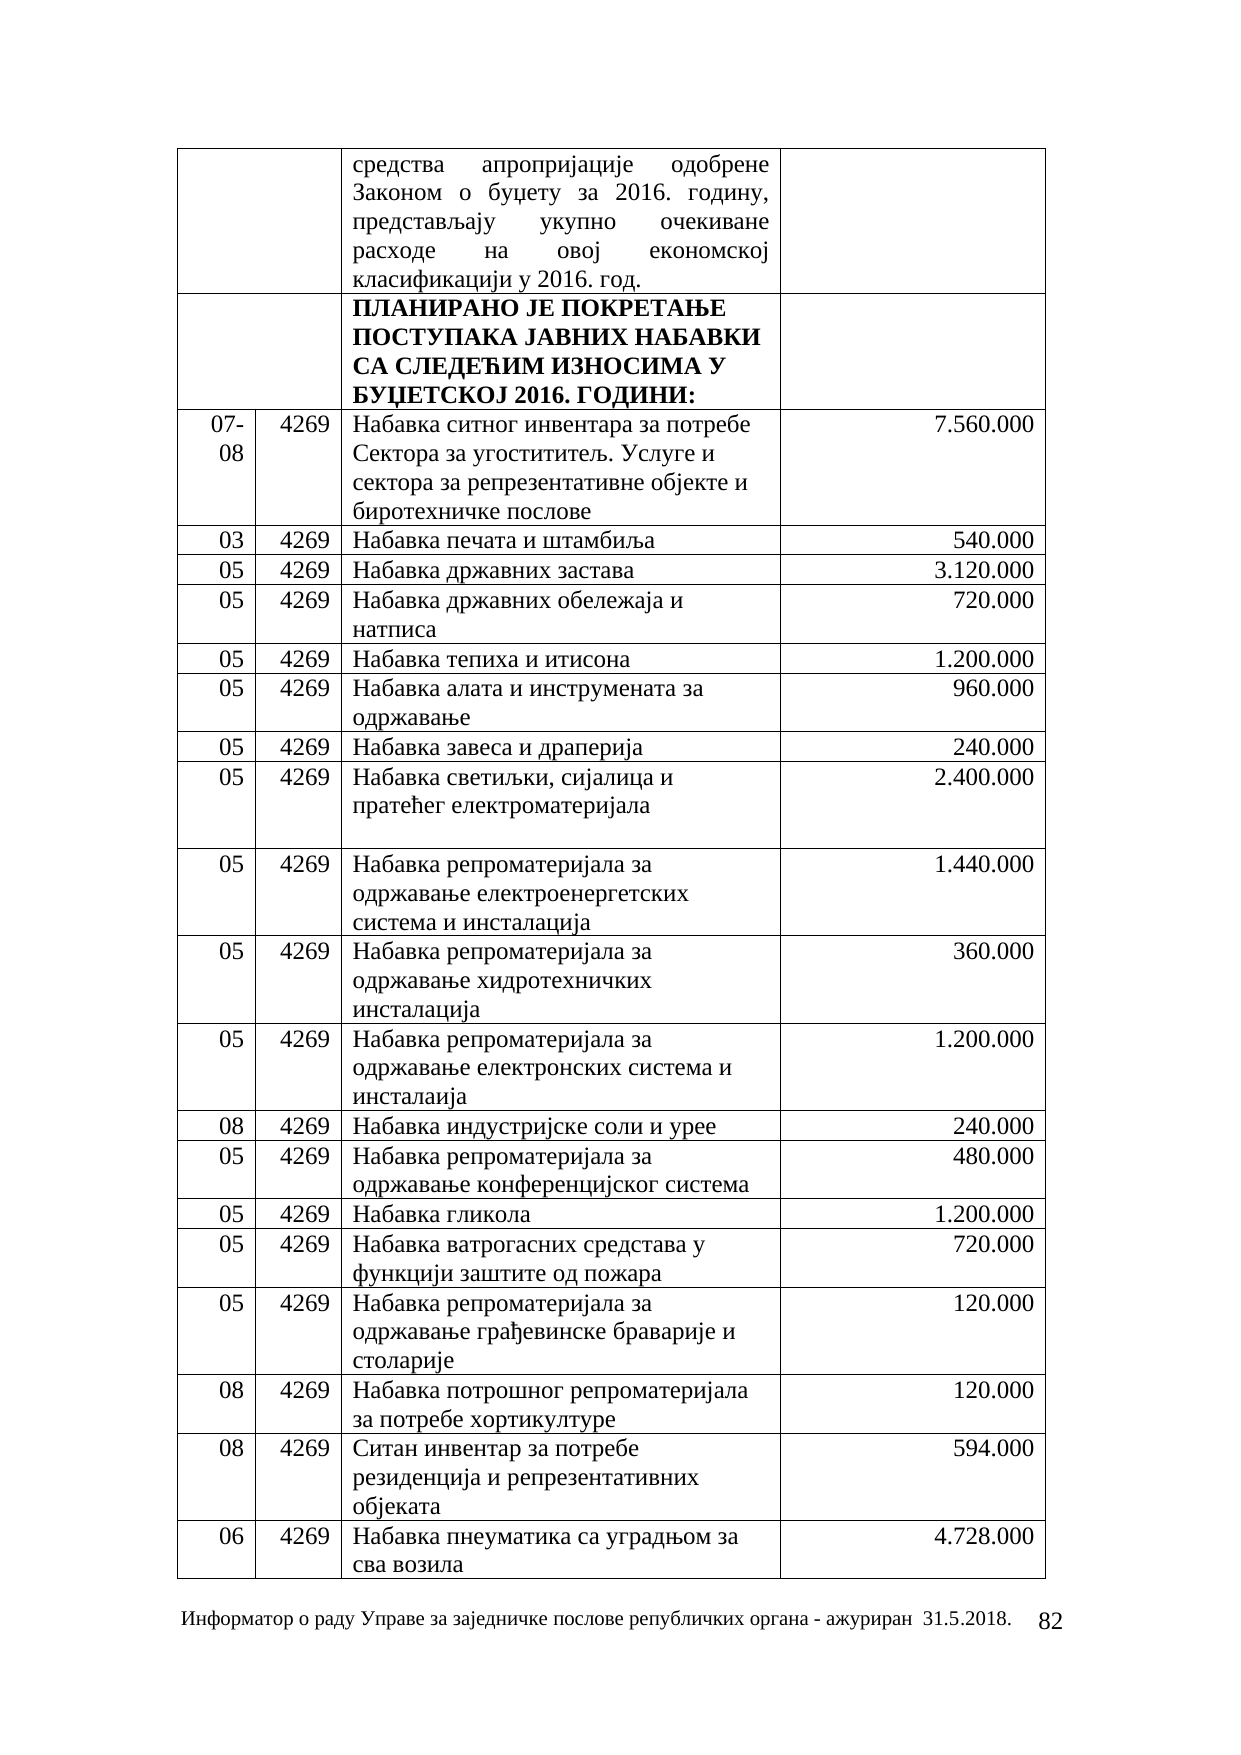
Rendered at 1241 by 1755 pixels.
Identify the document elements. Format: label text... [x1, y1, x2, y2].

table_cell 4269 [256, 936, 341, 1023]
table_cell 4269 [256, 1229, 341, 1287]
table_cell 720.000 [781, 1229, 1045, 1287]
table_cell 05 [178, 555, 255, 584]
table_cell 4269 [256, 585, 341, 643]
table_cell Ситан инвентар за потребе резиденција и репрезентативних објеката [342, 1434, 780, 1520]
table_cell Набавка гликола [342, 1199, 780, 1228]
table_cell 05 [178, 732, 255, 761]
table_cell 120.000 [781, 1288, 1045, 1374]
table_cell 08 [178, 1434, 255, 1520]
table_cell Набавка индустријске соли и урее [342, 1111, 780, 1140]
table_cell 4269 [256, 526, 341, 554]
table_cell 3.120.000 [781, 555, 1045, 584]
table_cell Набавка алата и инструмената за одржавање [342, 674, 780, 731]
table_cell [781, 149, 1045, 292]
table_cell 05 [178, 644, 255, 672]
table_cell Набавка државних обележаја и натписа [342, 585, 780, 643]
table_cell ПЛАНИРАНО ЈЕ ПОКРЕТАЊЕ ПОСТУПАКА ЈАВНИХ НАБАВКИ СА СЛЕДЕЋИМ ИЗНОСИМА У БУЏЕТСКОЈ 2016. ГОДИНИ: [342, 294, 780, 408]
table_cell 4269 [256, 849, 341, 935]
table_cell 05 [178, 674, 255, 731]
table_cell 594.000 [781, 1434, 1045, 1520]
table_cell 08 [178, 1375, 255, 1432]
table_cell 4269 [256, 674, 341, 731]
table_cell 4269 [256, 1111, 341, 1140]
table_cell 4269 [256, 555, 341, 584]
table_cell 03 [178, 526, 255, 554]
table_cell 7.560.000 [781, 410, 1045, 524]
table_cell 120.000 [781, 1375, 1045, 1432]
table_cell Набавка печата и штамбиља [342, 526, 780, 554]
table_cell Набавка државних застава [342, 555, 780, 584]
table_cell [781, 294, 1045, 408]
table_cell 05 [178, 1024, 255, 1110]
table_cell Набавка ситног инвентара за потребе Сектора за угостититељ. Услуге и сектора за репрезентативне објекте и биротехничке послове [342, 410, 780, 524]
table_cell 720.000 [781, 585, 1045, 643]
table_cell Набавка репроматеријала за одржавање грађевинске браварије и столарије [342, 1288, 780, 1374]
table_cell Набавка потрошног репроматеријала за потребе хортикултуре [342, 1375, 780, 1432]
table_cell 1.440.000 [781, 849, 1045, 935]
table_cell 05 [178, 936, 255, 1023]
table_cell 08 [178, 1111, 255, 1140]
table_cell 05 [178, 1141, 255, 1198]
table_cell 4269 [256, 1375, 341, 1432]
table_cell 4269 [256, 410, 341, 524]
table_cell 05 [178, 1199, 255, 1228]
table_cell 240.000 [781, 1111, 1045, 1140]
table_cell 4269 [256, 1434, 341, 1520]
table_cell 4269 [256, 1141, 341, 1198]
table_cell 960.000 [781, 674, 1045, 731]
table_cell 4269 [256, 1521, 341, 1578]
table_cell 1.200.000 [781, 644, 1045, 672]
table_cell 4269 [256, 1024, 341, 1110]
table_cell 4269 [256, 1288, 341, 1374]
table_cell 4.728.000 [781, 1521, 1045, 1578]
table_cell Набавка завеса и драперија [342, 732, 780, 761]
table_cell 05 [178, 1229, 255, 1287]
table_cell Набавка репроматеријала за одржавање електронских система и инсталаија [342, 1024, 780, 1110]
table_cell 2.400.000 [781, 762, 1045, 848]
table_cell 05 [178, 585, 255, 643]
table_cell 05 [178, 762, 255, 848]
table_cell Набавка ватрогасних средстава у функцији заштите од пожара [342, 1229, 780, 1287]
table_cell Набавка тепиха и итисона [342, 644, 780, 672]
table_cell Набавка репроматеријала за одржавање конференцијског система [342, 1141, 780, 1198]
table_cell 07-08 [178, 410, 255, 524]
table_cell Набавка репроматеријала за одржавање хидротехничких инсталација [342, 936, 780, 1023]
table_cell 4269 [256, 1199, 341, 1228]
table_cell Набавка репроматеријала за одржавање електроенергетских система и инсталација [342, 849, 780, 935]
table_cell 360.000 [781, 936, 1045, 1023]
table_cell [178, 149, 341, 292]
table_cell 1.200.000 [781, 1199, 1045, 1228]
table_cell 06 [178, 1521, 255, 1578]
table_cell 1.200.000 [781, 1024, 1045, 1110]
table_cell 240.000 [781, 732, 1045, 761]
table_cell 05 [178, 849, 255, 935]
table_cell Набавка пнеуматика са уградњом за сва возила [342, 1521, 780, 1578]
table_cell Набавка светиљки, сијалица и пратећег електроматеријала [342, 762, 780, 848]
table_cell 4269 [256, 762, 341, 848]
table_cell [178, 294, 341, 408]
table_cell 4269 [256, 644, 341, 672]
table_cell 4269 [256, 732, 341, 761]
table_cell средства апропријације одобрене Законом о буџету за 2016. годину, представљају укупно очекиване расходе на овој економској класификацији у 2016. год. [342, 149, 780, 292]
table_cell 05 [178, 1288, 255, 1374]
table_cell 480.000 [781, 1141, 1045, 1198]
table_cell 540.000 [781, 526, 1045, 554]
